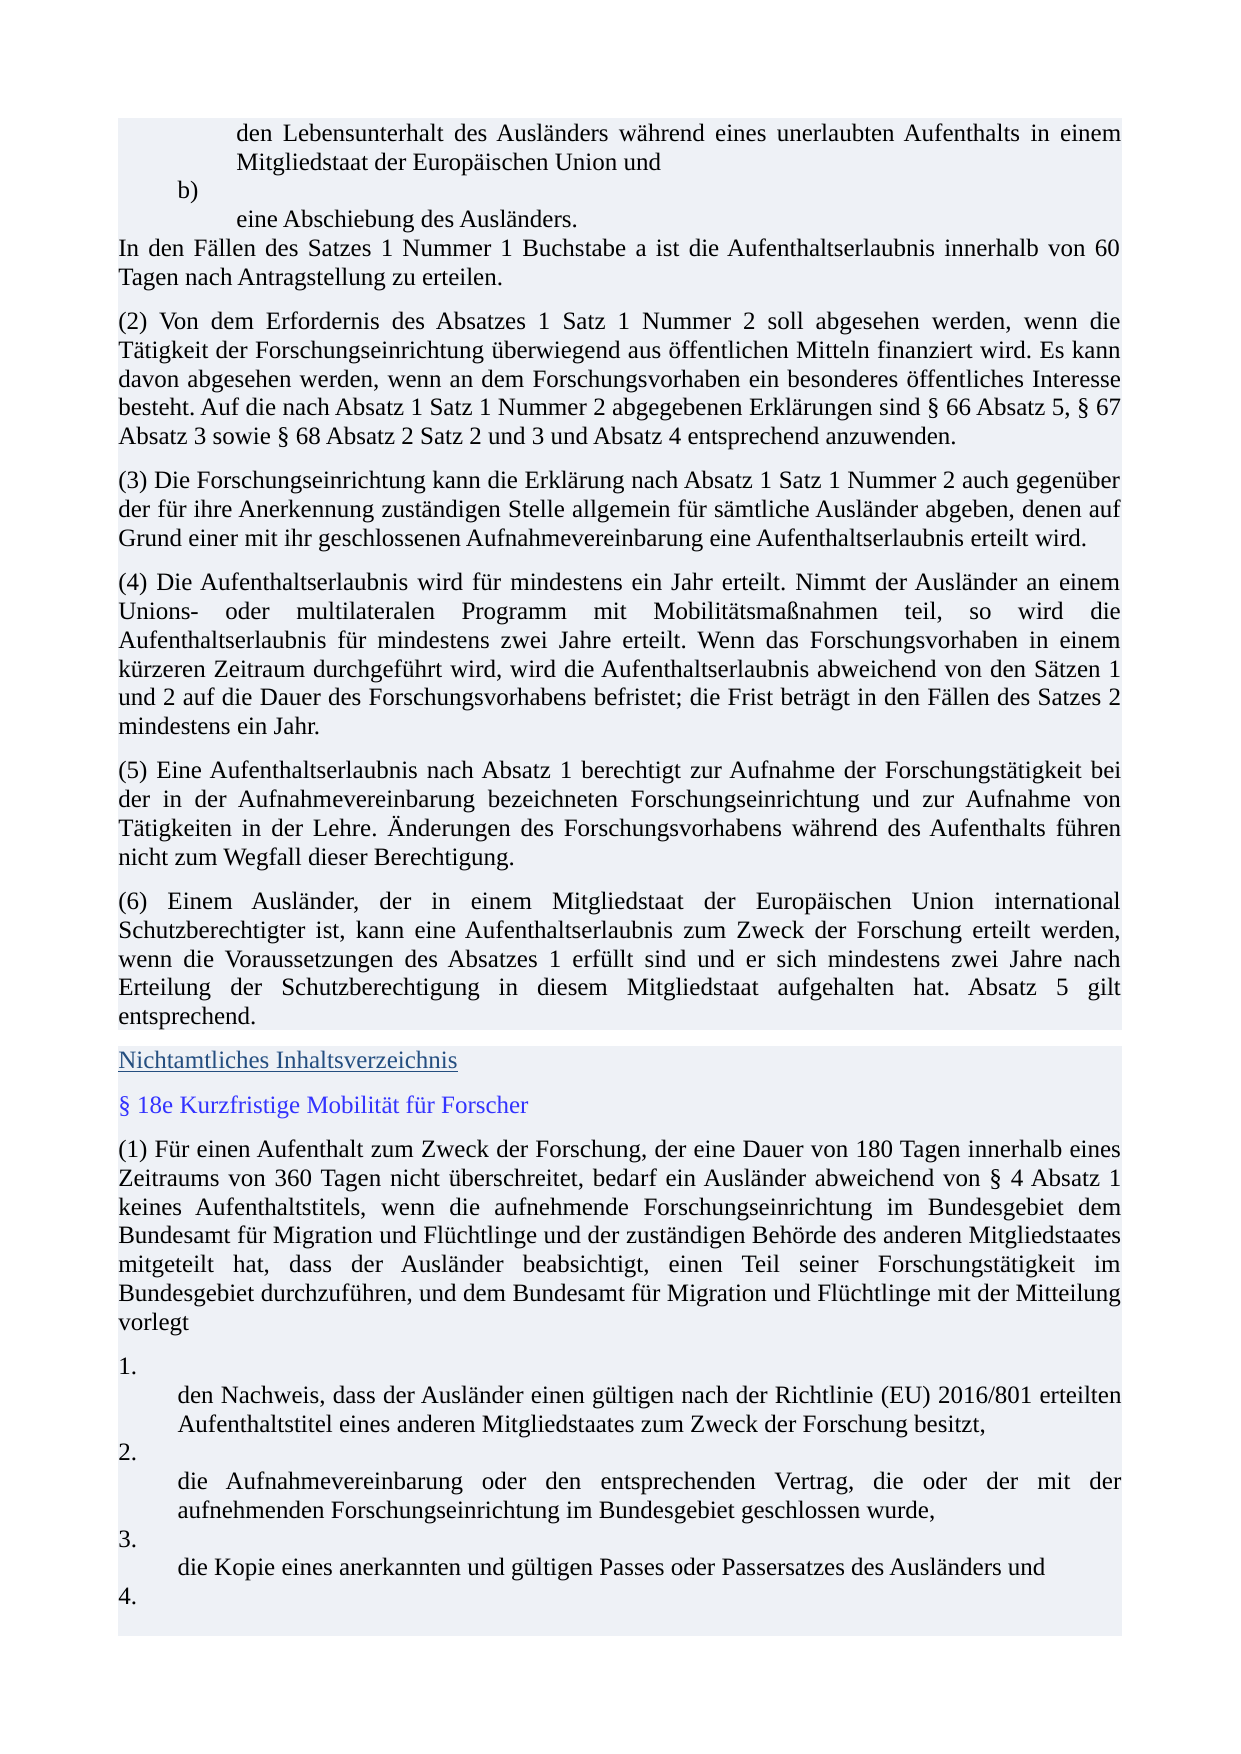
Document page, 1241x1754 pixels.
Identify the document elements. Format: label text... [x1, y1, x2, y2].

subtitle 4. [118, 1581, 1122, 1610]
text Nichtamtliches Inhaltsverzeichnis [118, 1046, 1122, 1074]
text (5) Eine Aufenthaltserlaubnis nach Absatz 1 berechtigt zur Aufnahme der Forschungstätigkeit bei der in der Aufnahmevereinbarung bezeichneten Forschungseinrichtung und zur Aufnahme von Tätigkeiten in der Lehre. Änderungen des Forschungsvorhabens während des Aufenthalts führen nicht zum Wegfall dieser Berechtigung. [118, 756, 1122, 871]
subtitle 1. [118, 1351, 1122, 1380]
text (3) Die Forschungseinrichtung kann die Erklärung nach Absatz 1 Satz 1 Nummer 2 auch gegenüber der für ihre Anerkennung zuständigen Stelle allgemein für sämtliche Ausländer abgeben, denen auf Grund einer mit ihr geschlossenen Aufnahmevereinbarung eine Aufenthaltserlaubnis erteilt wird. [118, 466, 1122, 552]
text (1) Für einen Aufenthalt zum Zweck der Forschung, der eine Dauer von 180 Tagen innerhalb eines Zeitraums von 360 Tagen nicht überschreitet, bedarf ein Ausländer abweichend von § 4 Absatz 1 keines Aufenthaltstitels, wenn die aufnehmende Forschungseinrichtung im Bundesgebiet dem Bundesamt für Migration und Flüchtlinge und der zuständigen Behörde des anderen Mitgliedstaates mitgeteilt hat, dass der Ausländer beabsichtigt, einen Teil seiner Forschungstätigkeit im Bundesgebiet durchzuführen, und dem Bundesamt für Migration und Flüchtlinge mit der Mitteilung vorlegt [118, 1134, 1122, 1336]
subtitle 3. [118, 1524, 1122, 1552]
text In den Fällen des Satzes 1 Nummer 1 Buchstabe a ist die Aufenthaltserlaubnis innerhalb von 60 Tagen nach Antragstellung zu erteilen. [118, 233, 1122, 291]
subtitle b) [177, 176, 1122, 204]
text (6) Einem Ausländer, der in einem Mitgliedstaat der Europäischen Union international Schutzberechtigter ist, kann eine Aufenthaltserlaubnis zum Zweck der Forschung erteilt werden, wenn die Voraussetzungen des Absatzes 1 erfüllt sind und er sich mindestens zwei Jahre nach Erteilung der Schutzberechtigung in diesem Mitgliedstaat aufgehalten hat. Absatz 5 gilt entsprechend. [118, 886, 1122, 1030]
text (2) Von dem Erfordernis des Absatzes 1 Satz 1 Nummer 2 soll abgesehen werden, wenn die Tätigkeit der Forschungseinrichtung überwiegend aus öffentlichen Mitteln finanziert wird. Es kann davon abgesehen werden, wenn an dem Forschungsvorhaben ein besonderes öffentliches Interesse besteht. Auf die nach Absatz 1 Satz 1 Nummer 2 abgegebenen Erklärungen sind § 66 Absatz 5, § 67 Absatz 3 sowie § 68 Absatz 2 Satz 2 und 3 und Absatz 4 entsprechend anzuwenden. [118, 306, 1122, 450]
list den Nachweis, dass der Ausländer einen gültigen nach der Richtlinie (EU) 2016/801 erteilten Aufenthaltstitel eines anderen Mitgliedstaates zum Zweck der Forschung besitzt, [177, 1380, 1122, 1437]
list den Lebensunterhalt des Ausländers während eines unerlaubten Aufenthalts in einem Mitgliedstaat der Europäischen Union und [236, 118, 1122, 176]
list die Aufnahmevereinbarung oder den entsprechenden Vertrag, die oder der mit der aufnehmenden Forschungseinrichtung im Bundesgebiet geschlossen wurde, [177, 1466, 1122, 1524]
subtitle § 18e Kurzfristige Mobilität für Forscher [118, 1090, 1122, 1119]
subtitle 2. [118, 1437, 1122, 1466]
list eine Abschiebung des Ausländers. [236, 204, 1122, 233]
list die Kopie eines anerkannten und gültigen Passes oder Passersatzes des Ausländers und [177, 1552, 1122, 1581]
text (4) Die Aufenthaltserlaubnis wird für mindestens ein Jahr erteilt. Nimmt der Ausländer an einem Unions- oder multilateralen Programm mit Mobilitätsmaßnahmen teil, so wird die Aufenthaltserlaubnis für mindestens zwei Jahre erteilt. Wenn das Forschungsvorhaben in einem kürzeren Zeitraum durchgeführt wird, wird die Aufenthaltserlaubnis abweichend von den Sätzen 1 und 2 auf die Dauer des Forschungsvorhabens befristet; die Frist beträgt in den Fällen des Satzes 2 mindestens ein Jahr. [118, 567, 1122, 740]
